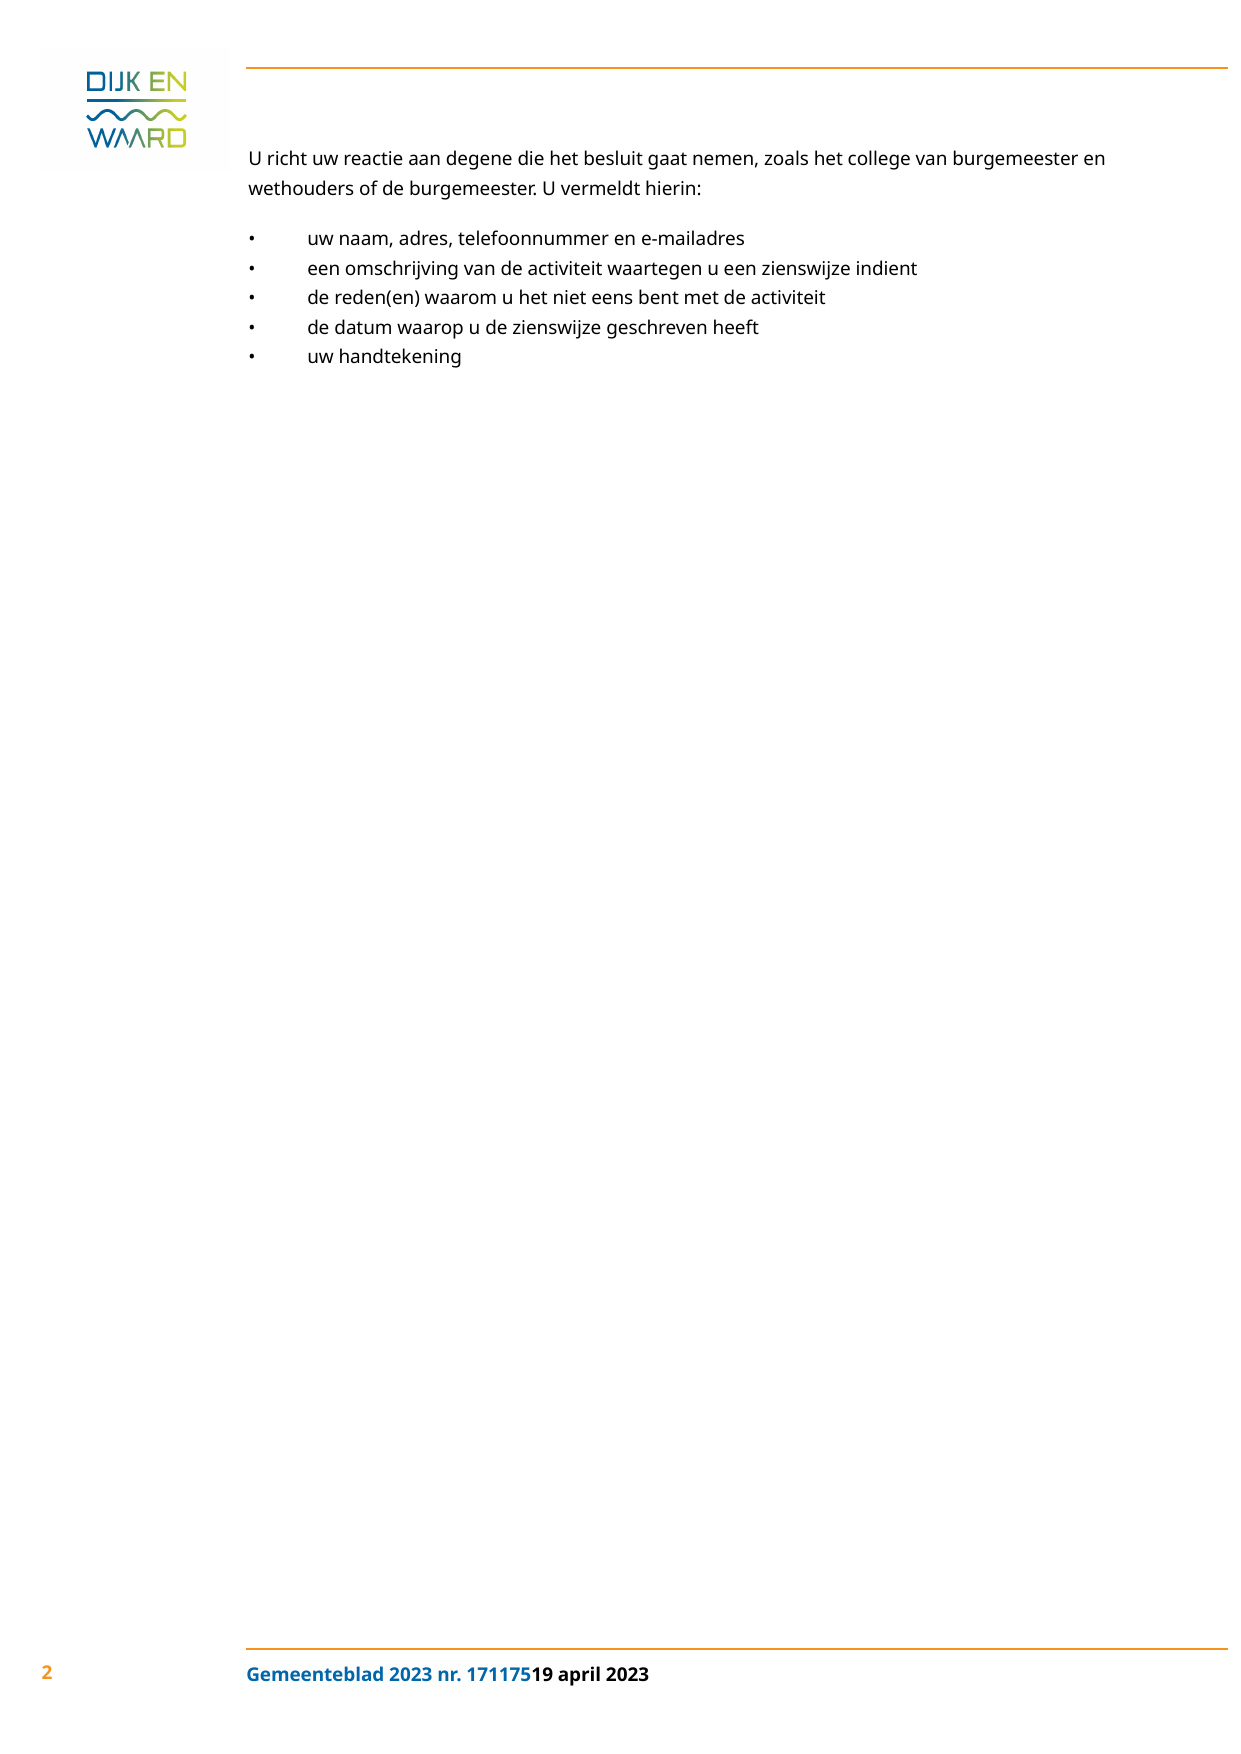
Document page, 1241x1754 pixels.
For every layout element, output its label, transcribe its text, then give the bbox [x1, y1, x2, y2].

list de datum waarop u de zienswijze geschreven heeft [248, 314, 1152, 340]
list de reden(en) waarom u het niet eens bent met de activiteit [248, 284, 1152, 310]
text U richt uw reactie aan degene die het besluit gaat nemen, zoals het college van burgemeester en wethouders of de burgemeester. U vermeldt hierin: [248, 145, 1152, 201]
list uw naam, adres, telefoonnummer en e-mailadres [248, 225, 1152, 251]
list uw handtekening [248, 343, 1152, 369]
picture [41, 47, 231, 172]
text ﻿ [248, 474, 1152, 503]
list een omschrijving van de activiteit waartegen u een zienswijze indient [248, 255, 1152, 281]
